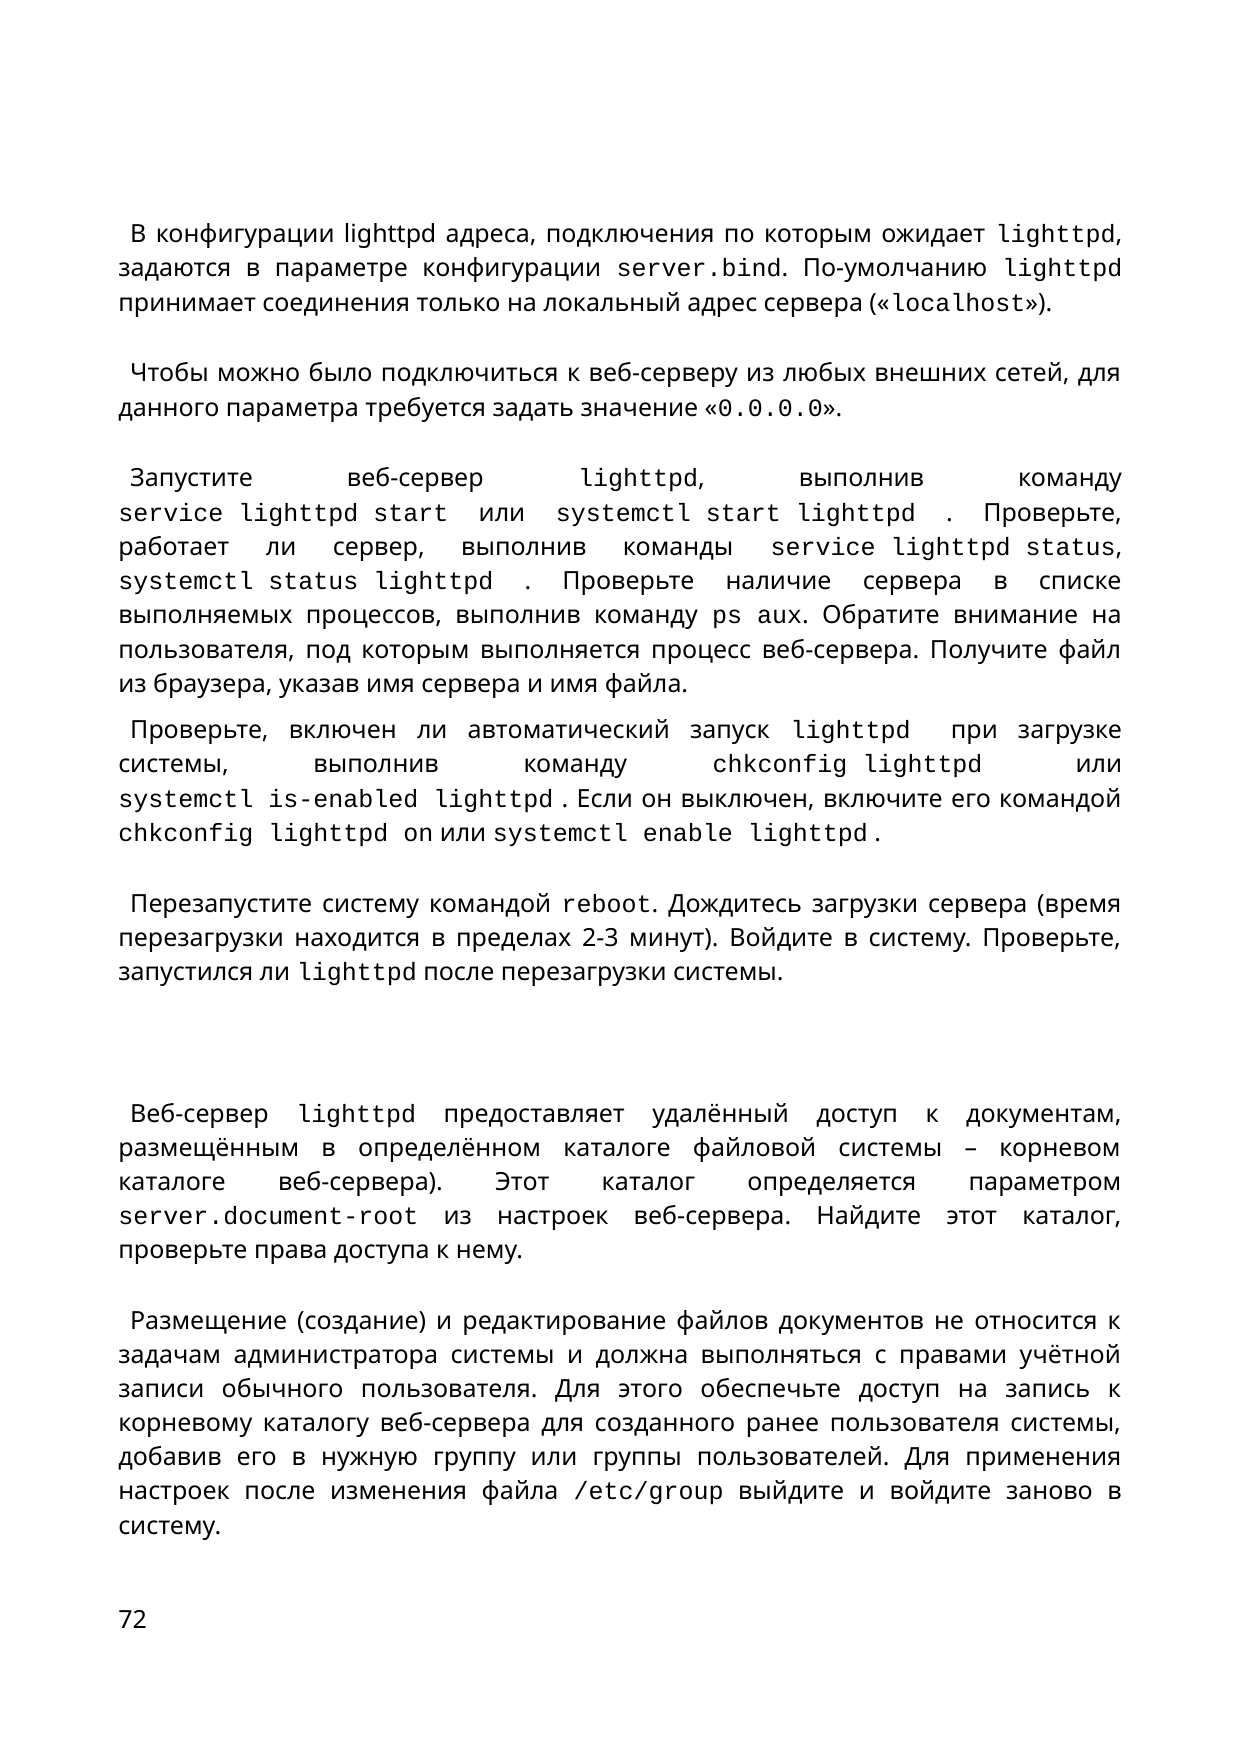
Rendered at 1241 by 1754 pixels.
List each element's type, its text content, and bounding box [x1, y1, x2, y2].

text Запустите веб-сервер lighttpd, выполнив команду service lighttpd start или systemctl start lighttpd . Проверьте, работает ли сервер, выполнив команды service lighttpd status, systemctl status lighttpd . Проверьте наличие сервера в списке выполняемых процессов, выполнив команду ps aux. Обратите внимание на пользователя, под которым выполняется процесс веб-сервера. Получите файл из браузера, указав имя сервера и имя файла. [118, 460, 1122, 699]
text В конфигурации lighttpd адреса, подключения по которым ожидает lighttpd, задаются в параметре конфигурации server.bind. По-умолчанию lighttpd принимает соединения только на локальный адрес сервера («localhost»). [118, 216, 1122, 318]
text Веб-сервер lighttpd предоставляет удалённый доступ к документам, размещённым в определённом каталоге файловой системы – корневом каталоге веб-сервера). Этот каталог определяется параметром server.document-root из настроек веб-сервера. Найдите этот каталог, проверьте права доступа к нему. [118, 1095, 1122, 1266]
text Размещение (создание) и редактирование файлов документов не относится к задачам администратора системы и должна выполняться с правами учётной записи обычного пользователя. Для этого обеспечьте доступ на запись к корневому каталогу веб-сервера для созданного ранее пользователя системы, добавив его в нужную группу или группы пользователей. Для применения настроек после изменения файла /etc/group выйдите и войдите заново в систему. [118, 1303, 1122, 1541]
text Перезапустите систему командой reboot. Дождитесь загрузки сервера (время перезагрузки находится в пределах 2-3 минут). Войдите в систему. Проверьте, запустился ли lighttpd после перезагрузки системы. [118, 886, 1122, 988]
text Чтобы можно было подключиться к веб-серверу из любых внешних сетей, для данного параметра требуется задать значение «0.0.0.0». [118, 355, 1122, 423]
text Проверьте, включен ли автоматический запуск lighttpd при загрузке системы, выполнив команду chkconfig lighttpd или systemctl is‑enabled lighttpd . Если он выключен, включите его командой chkconfig lighttpd on или systemctl enable lighttpd . [118, 712, 1122, 849]
